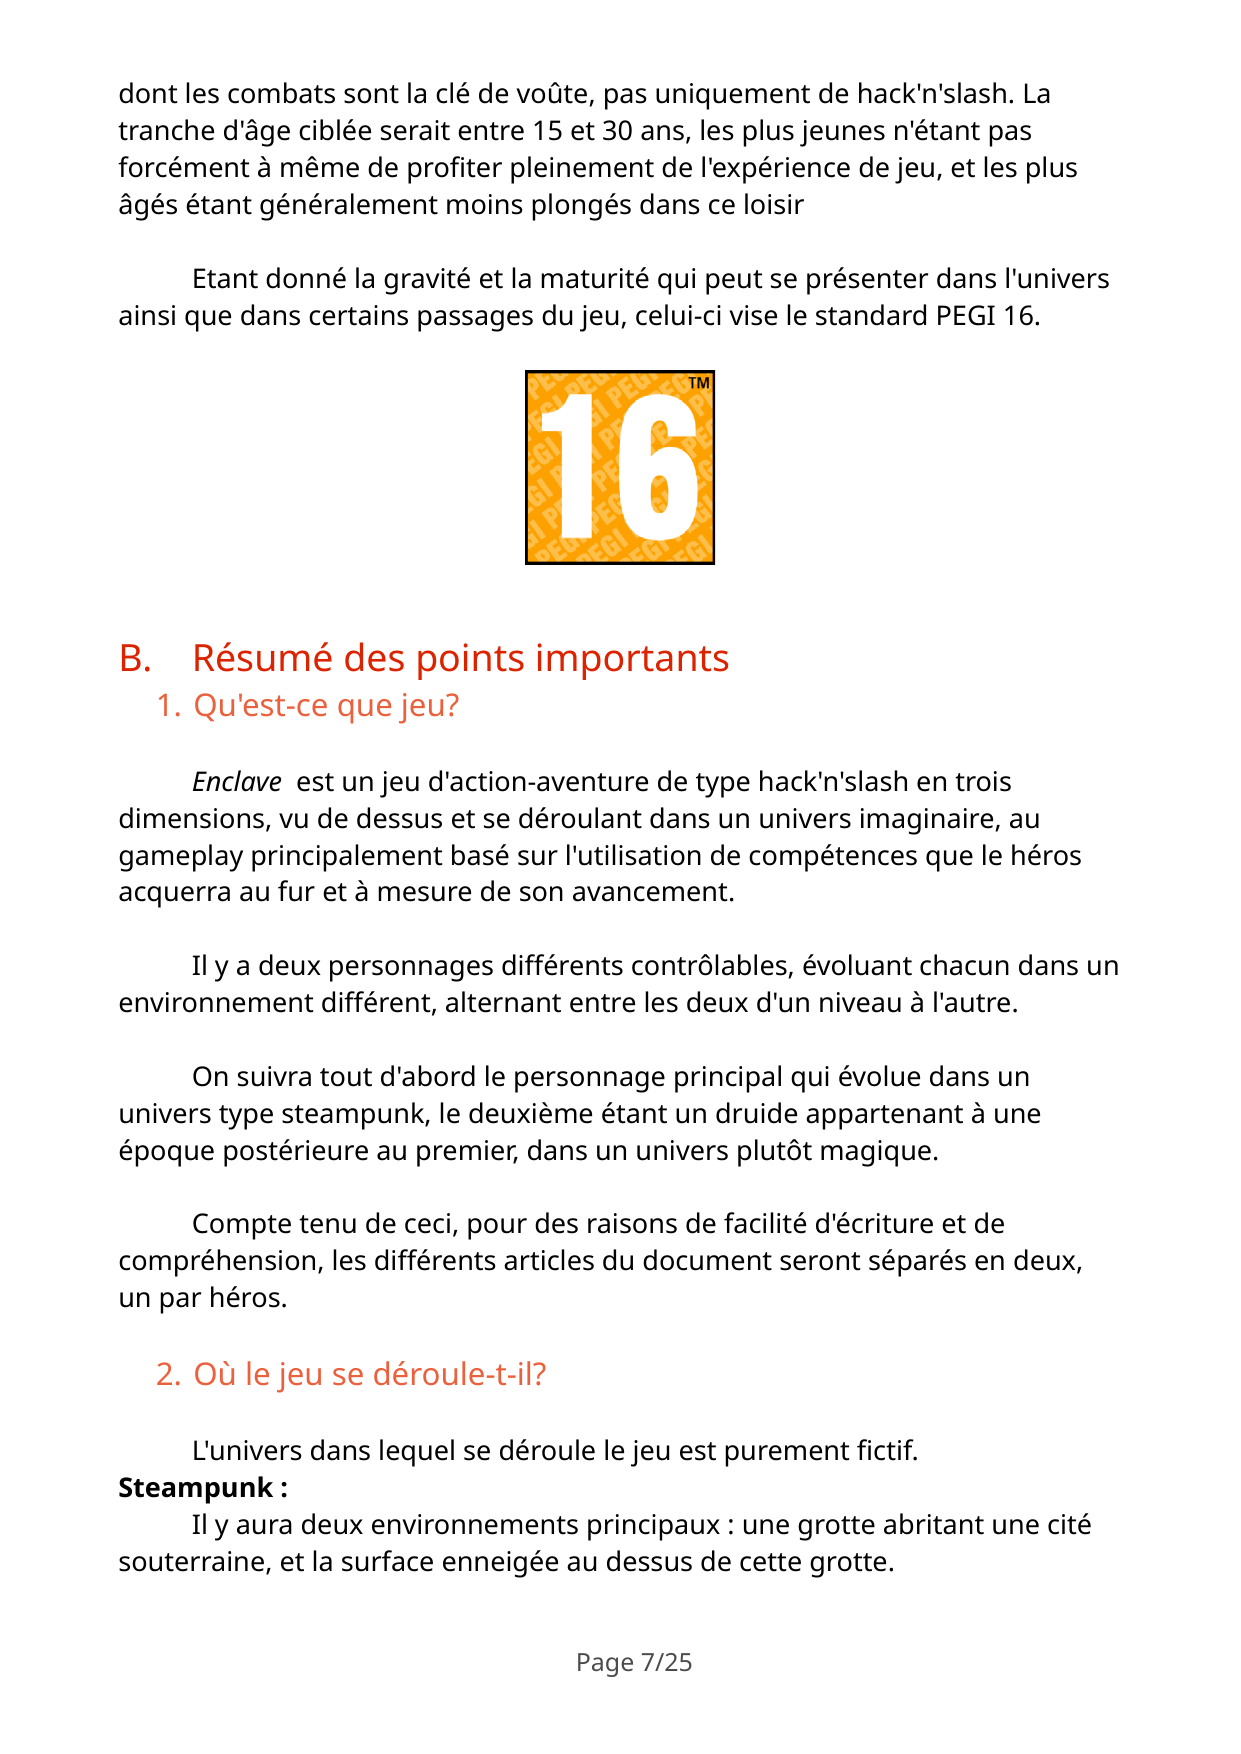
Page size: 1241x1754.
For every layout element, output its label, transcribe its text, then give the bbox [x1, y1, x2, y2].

text B. Résumé des points importants [118, 632, 1122, 683]
text Compte tenu de ceci, pour des raisons de facilité d'écriture et de compréhension, les différents articles du document seront séparés en deux, un par héros. [118, 1205, 1122, 1315]
text Enclave est un jeu d'action-aventure de type hack'n'slash en trois dimensions, vu de dessus et se déroulant dans un univers imaginaire, au gameplay principalement basé sur l'utilisation de compétences que le héros acquerra au fur et à mesure de son avancement. [118, 762, 1122, 910]
text Etant donné la gravité et la maturité qui peut se présenter dans l'univers ainsi que dans certains passages du jeu, celui-ci vise le standard PEGI 16. [118, 259, 1122, 333]
text dont les combats sont la clé de voûte, pas uniquement de hack'n'slash. La tranche d'âge ciblée serait entre 15 et 30 ans, les plus jeunes n'étant pas forcément à même de profiter pleinement de l'expérience de jeu, et les plus âgés étant généralement moins plongés dans ce loisir [118, 75, 1122, 222]
text Steampunk : [118, 1469, 1122, 1506]
text Il y a deux personnages différents contrôlables, évoluant chacun dans un environnement différent, alternant entre les deux d'un niveau à l'autre. [118, 947, 1122, 1020]
text L'univers dans lequel se déroule le jeu est purement fictif. [118, 1432, 1122, 1469]
text On suivra tout d'abord le personnage principal qui évolue dans un univers type steampunk, le deuxième étant un druide appartenant à une époque postérieure au premier, dans un univers plutôt magique. [118, 1057, 1122, 1168]
list Qu'est-ce que jeu? [156, 683, 1122, 725]
list Où le jeu se déroule-t-il? [156, 1352, 1122, 1395]
text Il y aura deux environnements principaux : une grotte abritant une cité souterraine, et la surface enneigée au dessus de cette grotte. [118, 1506, 1122, 1579]
